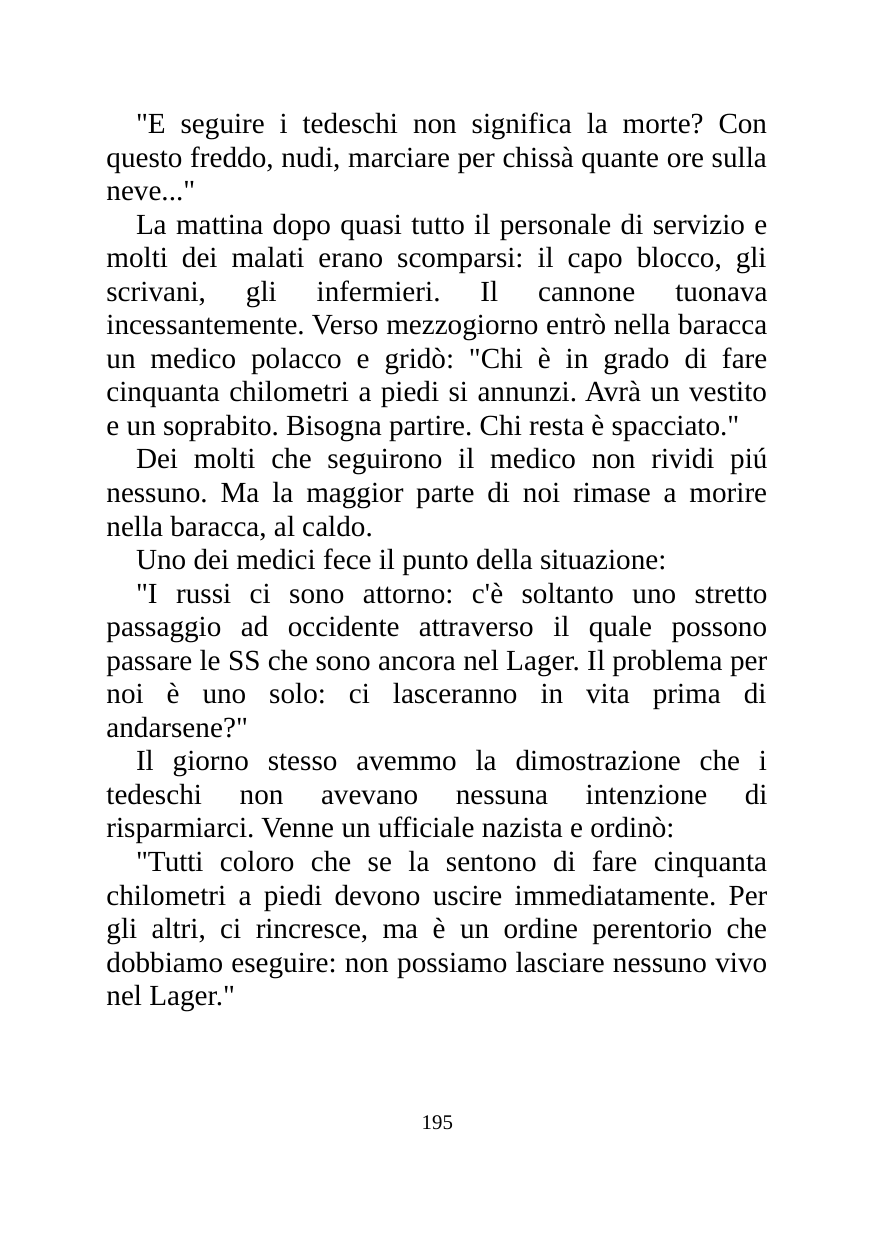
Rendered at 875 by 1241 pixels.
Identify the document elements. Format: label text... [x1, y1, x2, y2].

text "Tutti coloro che se la sentono di fare cinquanta chilometri a piedi devono uscire immediatamente. Per gli altri, ci rincresce, ma è un ordine perentorio che dobbiamo eseguire: non possiamo lasciare nessuno vivo nel Lager." [106, 844, 768, 1012]
text "I russi ci sono attorno: c'è soltanto uno stretto passaggio ad occidente attraverso il quale possono passare le SS che sono ancora nel Lager. Il problema per noi è uno solo: ci lasceranno in vita prima di andarsene?" [106, 576, 768, 743]
text La mattina dopo quasi tutto il personale di servizio e molti dei malati erano scomparsi: il capo blocco, gli scrivani, gli infermieri. Il cannone tuonava incessantemente. Verso mezzogiorno entrò nella baracca un medico polacco e gridò: "Chi è in grado di fare cinquanta chilometri a piedi si annunzi. Avrà un vestito e un soprabito. Bisogna partire. Chi resta è spacciato." [106, 207, 768, 442]
text Dei molti che seguirono il medico non rividi piú nessuno. Ma la maggior parte di noi rimase a morire nella baracca, al caldo. [106, 442, 768, 542]
text Uno dei medici fece il punto della situazione: [106, 542, 768, 576]
text "E seguire i tedeschi non significa la morte? Con questo freddo, nudi, marciare per chissà quante ore sulla neve..." [106, 106, 768, 207]
text Il giorno stesso avemmo la dimostrazione che i tedeschi non avevano nessuna intenzione di risparmiarci. Venne un ufficiale nazista e ordinò: [106, 743, 768, 844]
